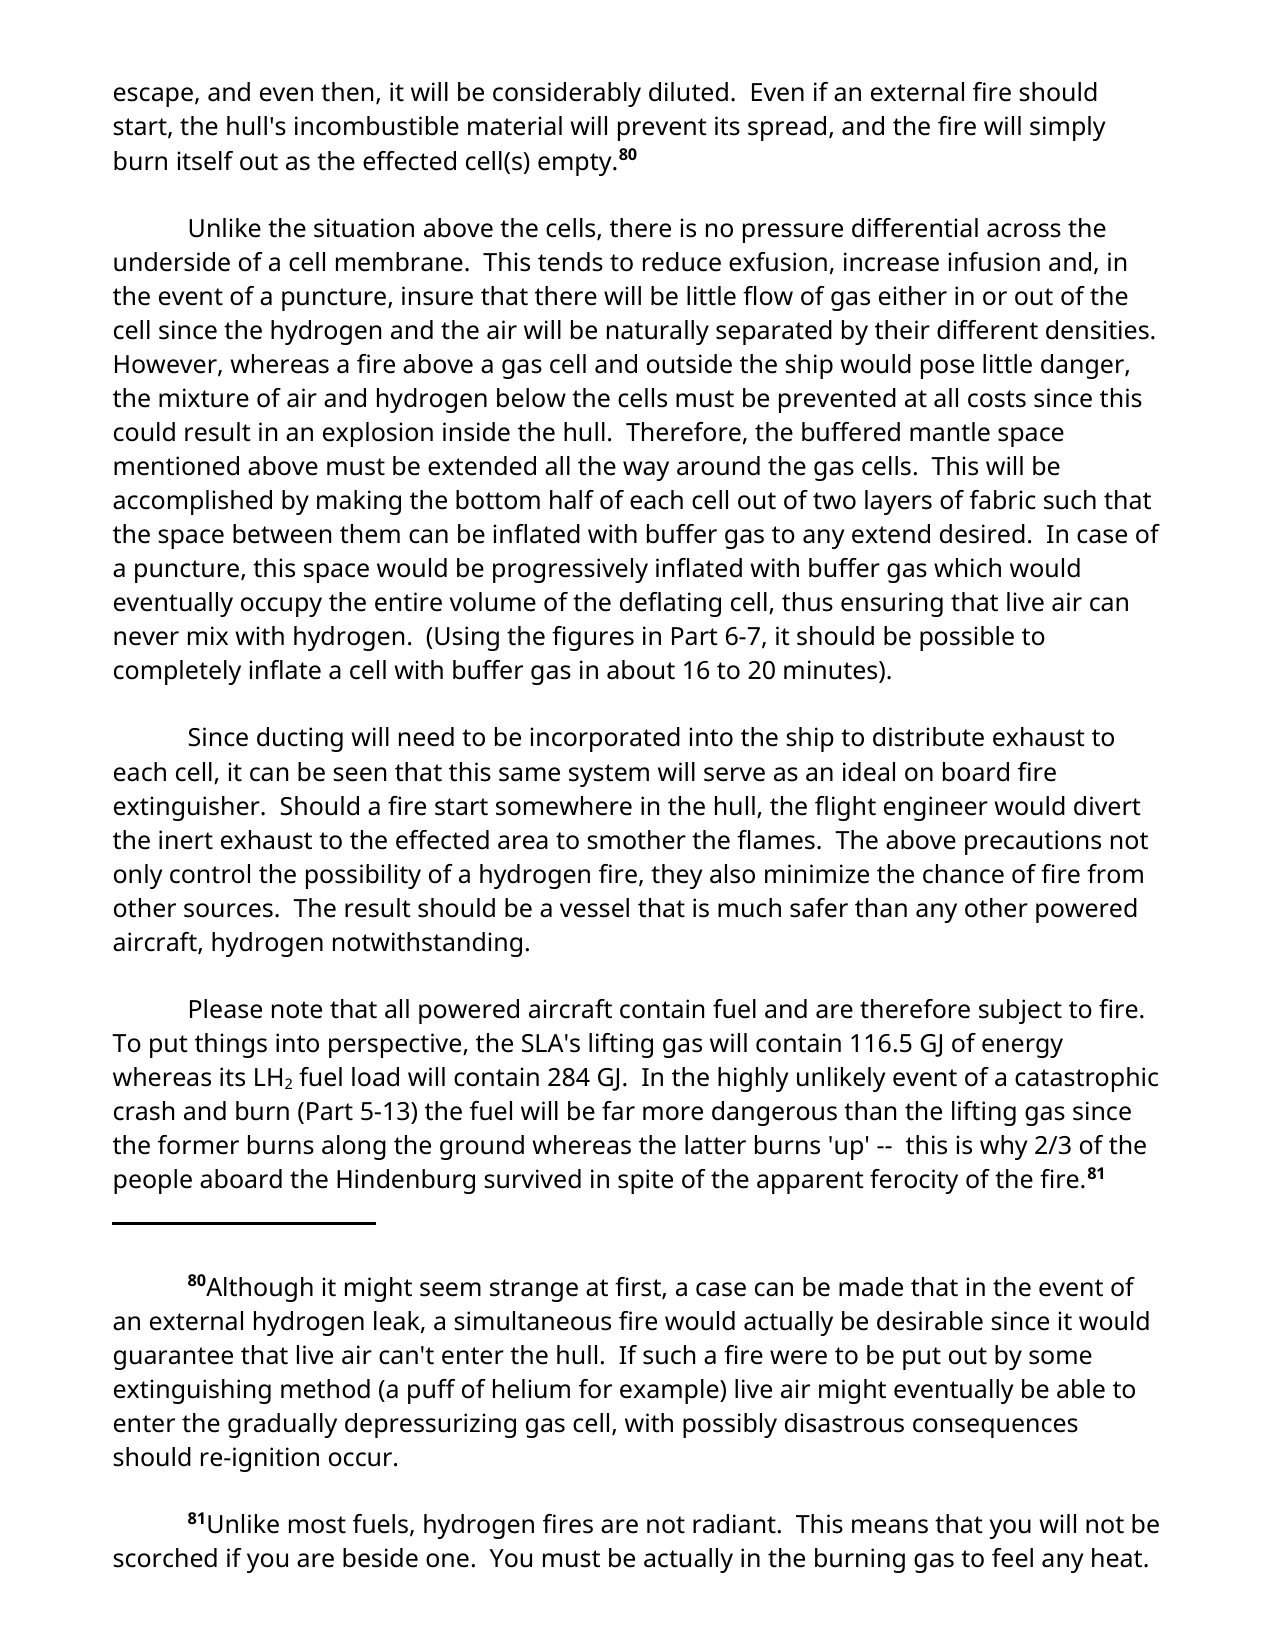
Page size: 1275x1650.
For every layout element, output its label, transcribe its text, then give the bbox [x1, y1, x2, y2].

text escape, and even then, it will be considerably diluted. Even if an external fire should start, the hull's incombustible material will prevent its spread, and the fire will simply burn itself out as the effected cell(s) empty. [112, 75, 1162, 177]
text Since ducting will need to be incorporated into the ship to distribute exhaust to each cell, it can be seen that this same system will serve as an ideal on board fire extinguisher. Should a fire start somewhere in the hull, the flight engineer would divert the inert exhaust to the effected area to smother the flames. The above precautions not only control the possibility of a hydrogen fire, they also minimize the chance of fire from other sources. The result should be a vessel that is much safer than any other powered aircraft, hydrogen notwithstanding. [112, 720, 1162, 958]
text Please note that all powered aircraft contain fuel and are therefore subject to fire. To put things into perspective, the SLA's lifting gas will contain 116.5 GJ of energy whereas its LH2 fuel load will contain 284 GJ. In the highly unlikely event of a catastrophic crash and burn (Part 5-13) the fuel will be far more dangerous than the lifting gas since the former burns along the ground whereas the latter burns 'up' -- this is why 2/3 of the people aboard the Hindenburg survived in spite of the apparent ferocity of the fire. [112, 992, 1162, 1196]
text Although it might seem strange at first, a case can be made that in the event of an external hydrogen leak, a simultaneous fire would actually be desirable since it would guarantee that live air can't enter the hull. If such a fire were to be put out by some extinguishing method (a puff of helium for example) live air might eventually be able to enter the gradually depressurizing gas cell, with possibly disastrous consequences should re-ignition occur. [112, 1269, 1162, 1474]
text Unlike most fuels, hydrogen fires are not radiant. This means that you will not be scorched if you are beside one. You must be actually in the burning gas to feel any heat. [112, 1507, 1162, 1575]
text Unlike the situation above the cells, there is no pressure differential across the underside of a cell membrane. This tends to reduce exfusion, increase infusion and, in the event of a puncture, insure that there will be little flow of gas either in or out of the cell since the hydrogen and the air will be naturally separated by their different densities. However, whereas a fire above a gas cell and outside the ship would pose little danger, the mixture of air and hydrogen below the cells must be prevented at all costs since this could result in an explosion inside the hull. Therefore, the buffered mantle space mentioned above must be extended all the way around the gas cells. This will be accomplished by making the bottom half of each cell out of two layers of fabric such that the space between them can be inflated with buffer gas to any extend desired. In case of a puncture, this space would be progressively inflated with buffer gas which would eventually occupy the entire volume of the deflating cell, thus ensuring that live air can never mix with hydrogen. (Using the figures in Part 6-7, it should be possible to completely inflate a cell with buffer gas in about 16 to 20 minutes). [112, 210, 1162, 687]
